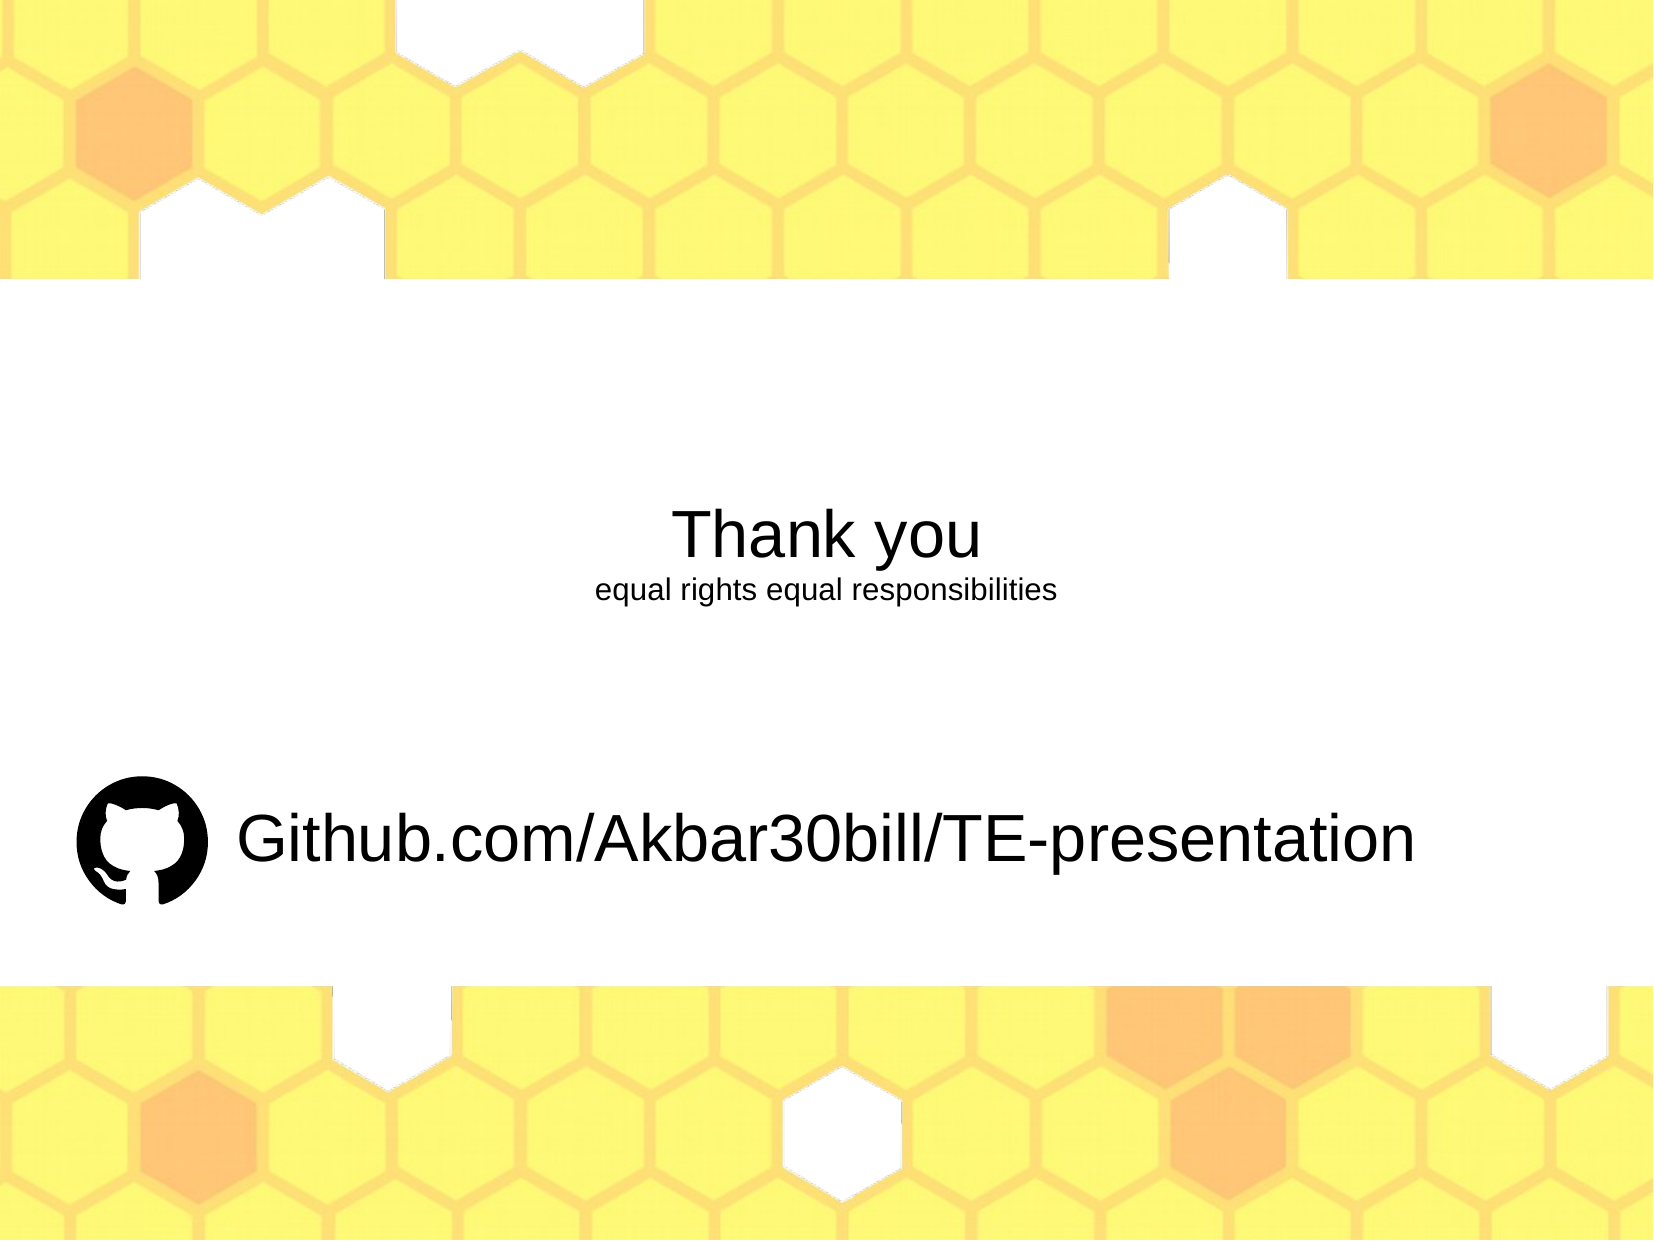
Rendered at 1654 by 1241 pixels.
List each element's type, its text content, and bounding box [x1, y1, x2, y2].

title Thank you equal rights equal responsibilities [82, 418, 1571, 685]
picture [0, 0, 1654, 279]
picture [76, 774, 209, 907]
picture [0, 986, 1654, 1240]
subtitle Github.com/Akbar30bill/TE-presentation [82, 744, 1571, 934]
